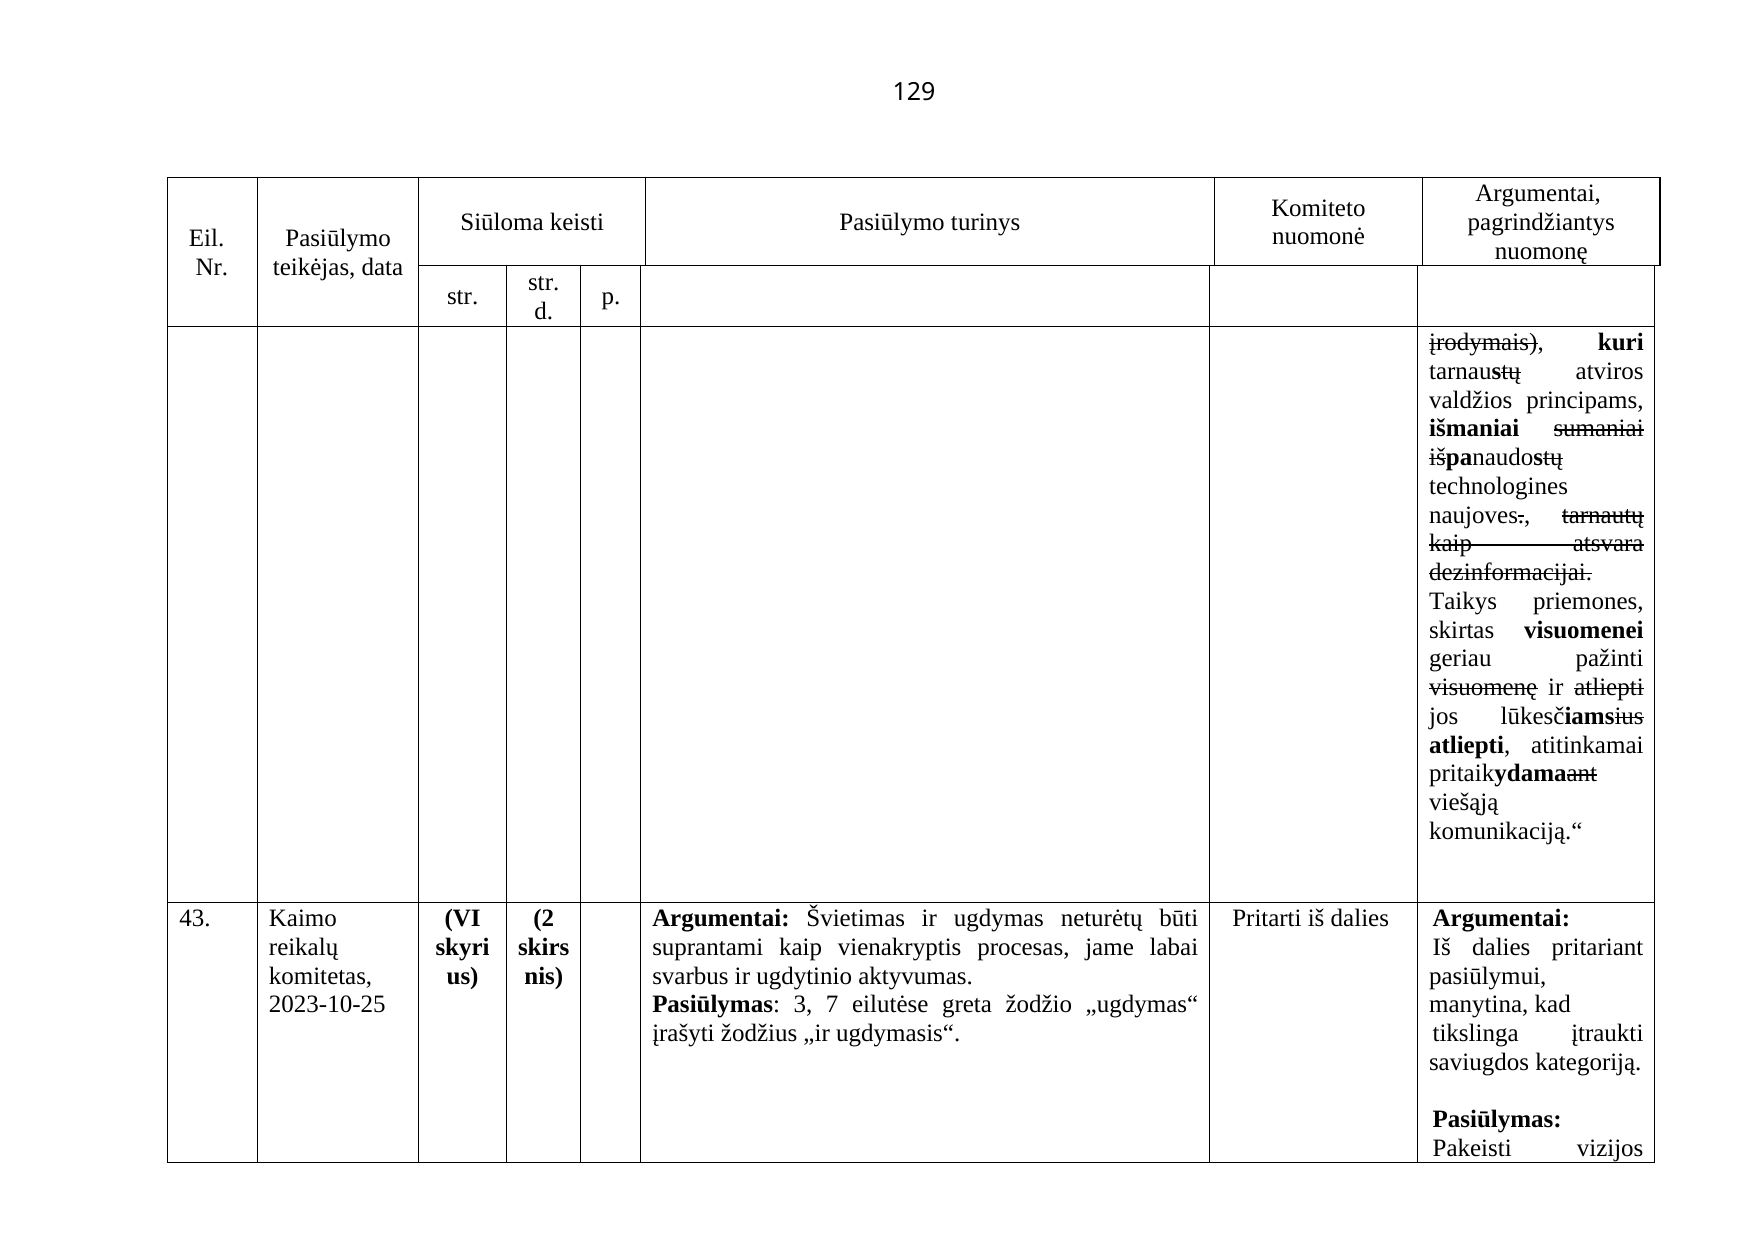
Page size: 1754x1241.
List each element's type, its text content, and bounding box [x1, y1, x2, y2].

table_cell 43. [168, 903, 257, 1162]
table_cell p. [581, 266, 640, 326]
table_cell [581, 903, 640, 1162]
table_cell [1418, 266, 1654, 326]
table_header Eil. Nr. [168, 178, 257, 326]
table_cell Pritarti iš dalies [1210, 903, 1417, 1162]
table_cell Argumentai: Iš dalies pritariant pasiūlymui, manytina, kad tikslinga įtraukti saviugdos kategoriją. Pasiūlymas: Pakeisti vizijos [1418, 903, 1654, 1162]
table_cell [641, 266, 1209, 326]
table_header Siūloma keisti [419, 178, 645, 264]
table_cell [1655, 902, 1660, 1162]
table_cell [1655, 266, 1660, 326]
table_cell [1655, 326, 1660, 902]
table_header Komiteto nuomonė [1215, 178, 1422, 264]
table_cell įrodymais), kuri tarnaustų atviros valdžios principams, išmaniai sumaniai išpanaudostų technologines naujoves., tarnautų kaip atsvara dezinformacijai. Taikys priemones, skirtas visuomenei geriau pažinti visuomenę ir atliepti jos lūkesčiamsius atliepti, atitinkamai pritaikydamaant viešąją komunikaciją.“ [1418, 327, 1654, 902]
table_cell Argumentai: Švietimas ir ugdymas neturėtų būti suprantami kaip vienakryptis procesas, jame labai svarbus ir ugdytinio aktyvumas. Pasiūlymas: 3, 7 eilutėse greta žodžio „ugdymas“ įrašyti žodžius „ir ugdymasis“. [641, 903, 1209, 1162]
table_cell [641, 327, 1209, 902]
table_cell Kaimo reikalų komitetas, 2023-10-25 [258, 903, 418, 1162]
table_header Pasiūlymo turinys [646, 178, 1214, 264]
table_header Pasiūlymo teikėjas, data [258, 178, 418, 326]
table_cell [1210, 327, 1417, 902]
table_cell str. d. [507, 266, 580, 326]
table_cell [168, 327, 257, 902]
table_cell [419, 327, 506, 902]
table_cell str. [419, 266, 506, 326]
table_cell [507, 327, 580, 902]
table_cell [1210, 266, 1417, 326]
table_header Argumentai, pagrindžiantys nuomonę [1423, 178, 1659, 264]
table_cell [258, 327, 418, 902]
table_cell (2 skirsnis) [507, 903, 580, 1162]
table_cell [581, 327, 640, 902]
table_cell (VI skyrius) [419, 903, 506, 1162]
